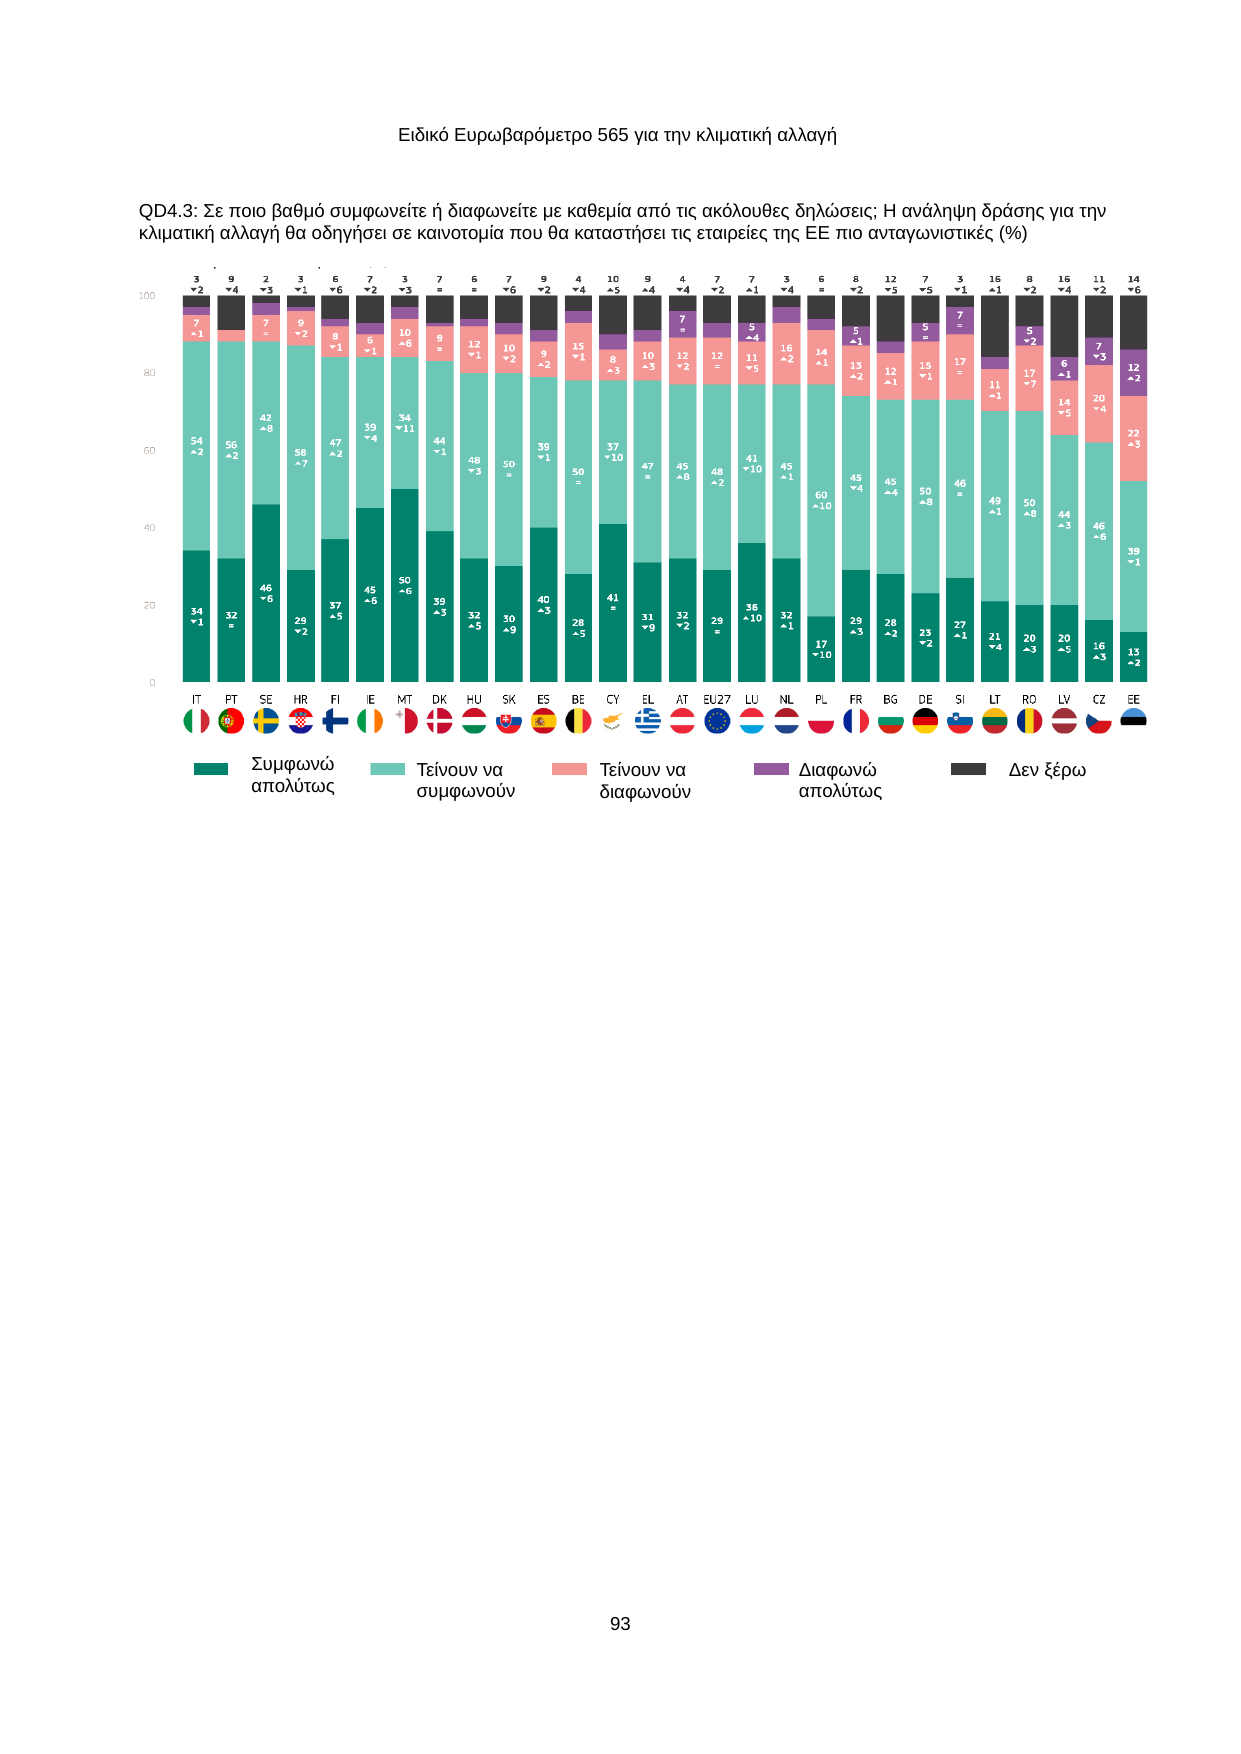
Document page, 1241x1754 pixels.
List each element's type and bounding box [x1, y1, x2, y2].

picture [130, 267, 1158, 789]
